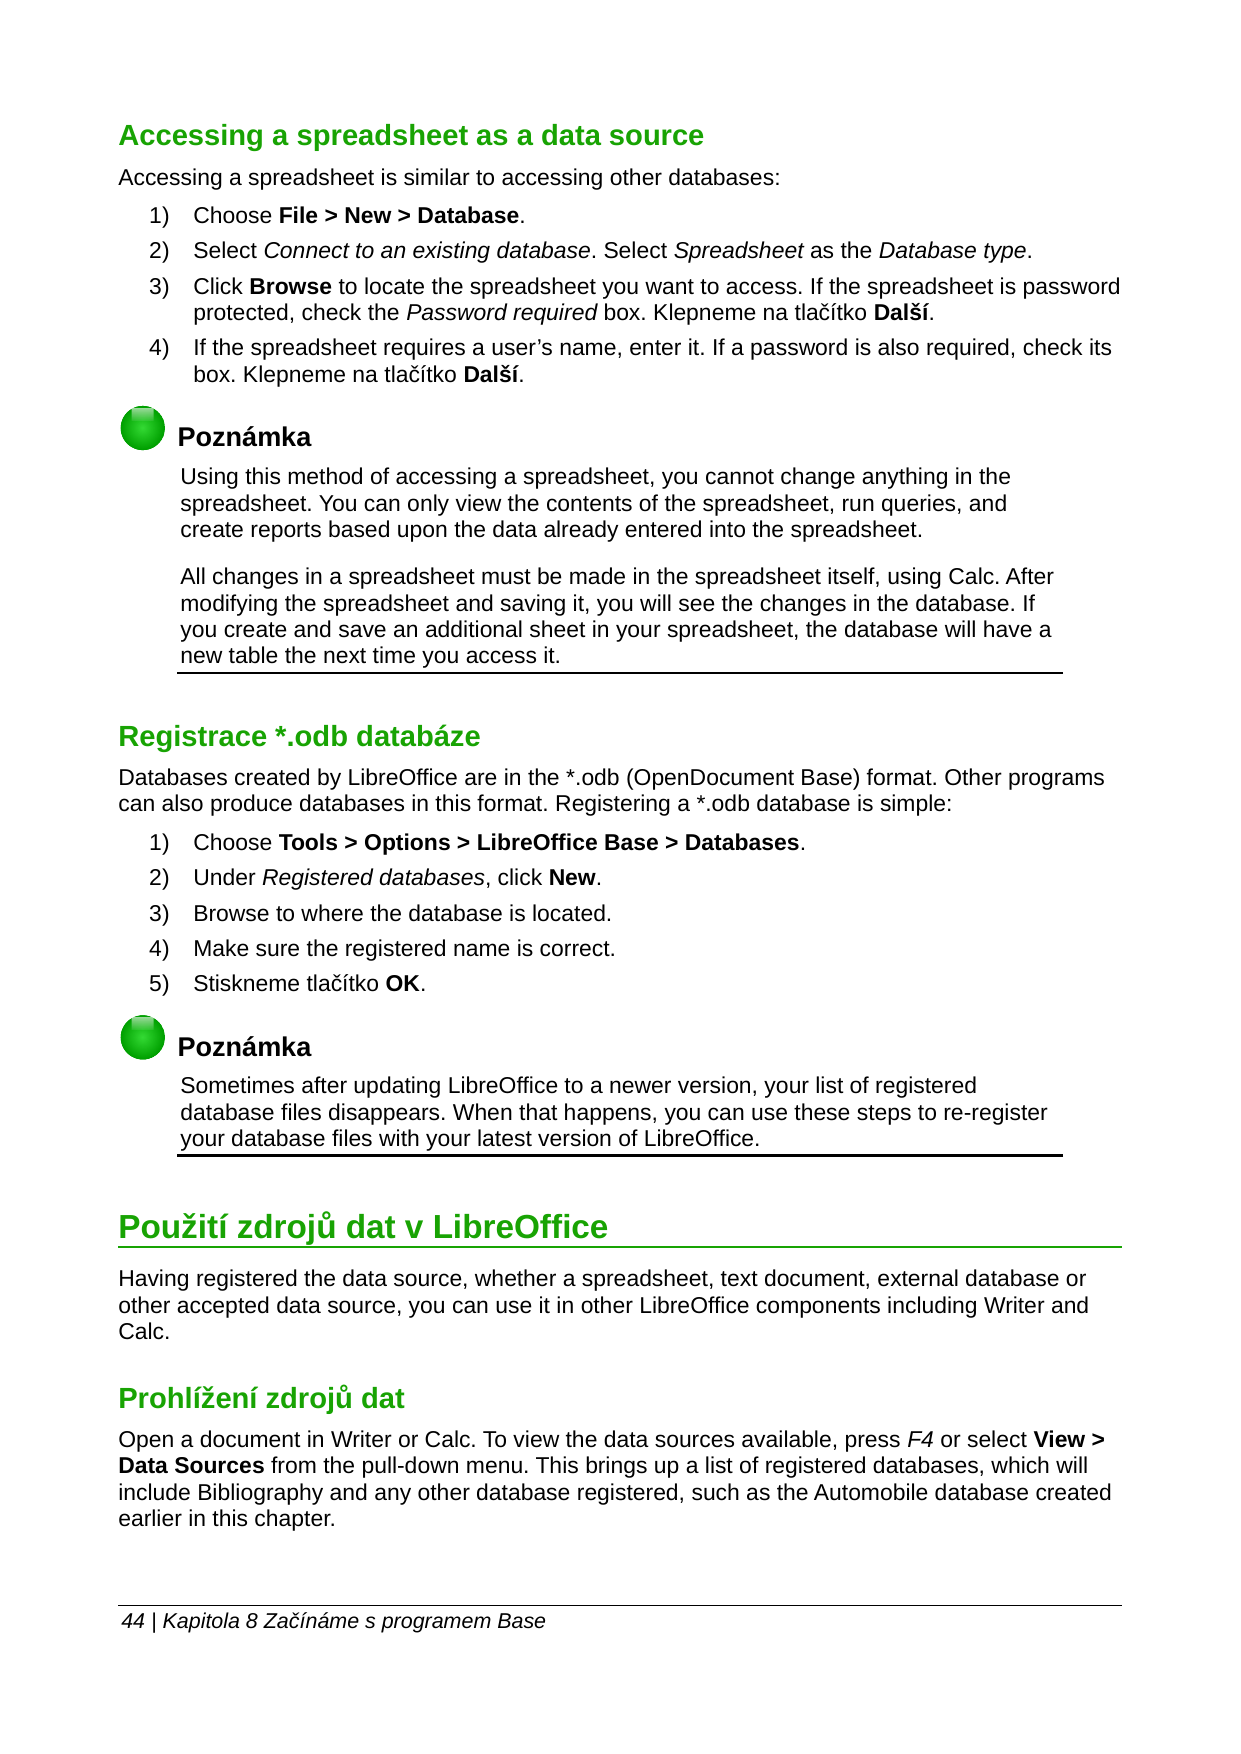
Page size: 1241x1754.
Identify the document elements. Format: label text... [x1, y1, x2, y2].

subtitle Prohlížení zdrojů dat [118, 1381, 1122, 1414]
list Under Registered databases, click New. [169, 864, 1122, 891]
list Click Browse to locate the spreadsheet you want to access. If the spreadsheet is password protected, check the Password required box. Klepneme na tlačítko Další. [169, 273, 1122, 325]
list Choose File > New > Database. [169, 202, 1122, 229]
text Having registered the data source, whether a spreadsheet, text document, external database or other accepted data source, you can use it in other LibreOffice components including Writer and Calc. [118, 1265, 1122, 1344]
list Stiskneme tlačítko OK. [169, 970, 1122, 996]
subtitle Použití zdrojů dat v LibreOffice [118, 1207, 1122, 1246]
list Choose Tools > Options > LibreOffice Base > Databases. [169, 829, 1122, 855]
subtitle Registrace *.odb databáze [118, 718, 1122, 752]
subtitle Poznámka [118, 403, 1122, 453]
subtitle Accessing a spreadsheet as a data source [118, 118, 1122, 152]
text Databases created by LibreOffice are in the *.odb (OpenDocument Base) format. Other programs can also produce databases in this format. Registering a *.odb database is simple: [118, 764, 1122, 817]
list Browse to where the database is located. [169, 899, 1122, 926]
text Using this method of accessing a spreadsheet, you cannot change anything in the spreadsheet. You can only view the contents of the spreadsheet, run queries, and create reports based upon the data already entered into the spreadsheet. [177, 460, 1063, 542]
text Open a document in Writer or Calc. To view the data sources available, press F4 or select View > Data Sources from the pull-down menu. This brings up a list of registered databases, which will include Bibliography and any other database registered, such as the Automobile database created earlier in this chapter. [118, 1426, 1122, 1531]
text All changes in a spreadsheet must be made in the spreadsheet itself, using Calc. After modifying the spreadsheet and saving it, you will see the changes in the database. If you create and save an additional sheet in your spreadsheet, the database will have a new table the next time you access it. [177, 560, 1063, 672]
list Select Connect to an existing database. Select Spreadsheet as the Database type. [169, 237, 1122, 264]
list If the spreadsheet requires a user’s name, enter it. If a password is also required, check its box. Klepneme na tlačítko Další. [169, 334, 1122, 387]
subtitle Poznámka [118, 1013, 1122, 1062]
text Accessing a spreadsheet is similar to accessing other databases: [118, 163, 1122, 190]
list Make sure the registered name is correct. [169, 935, 1122, 961]
text Sometimes after updating LibreOffice to a newer version, your list of registered database files disappears. When that happens, you can use these steps to re-register your database files with your latest version of LibreOffice. [177, 1069, 1063, 1154]
